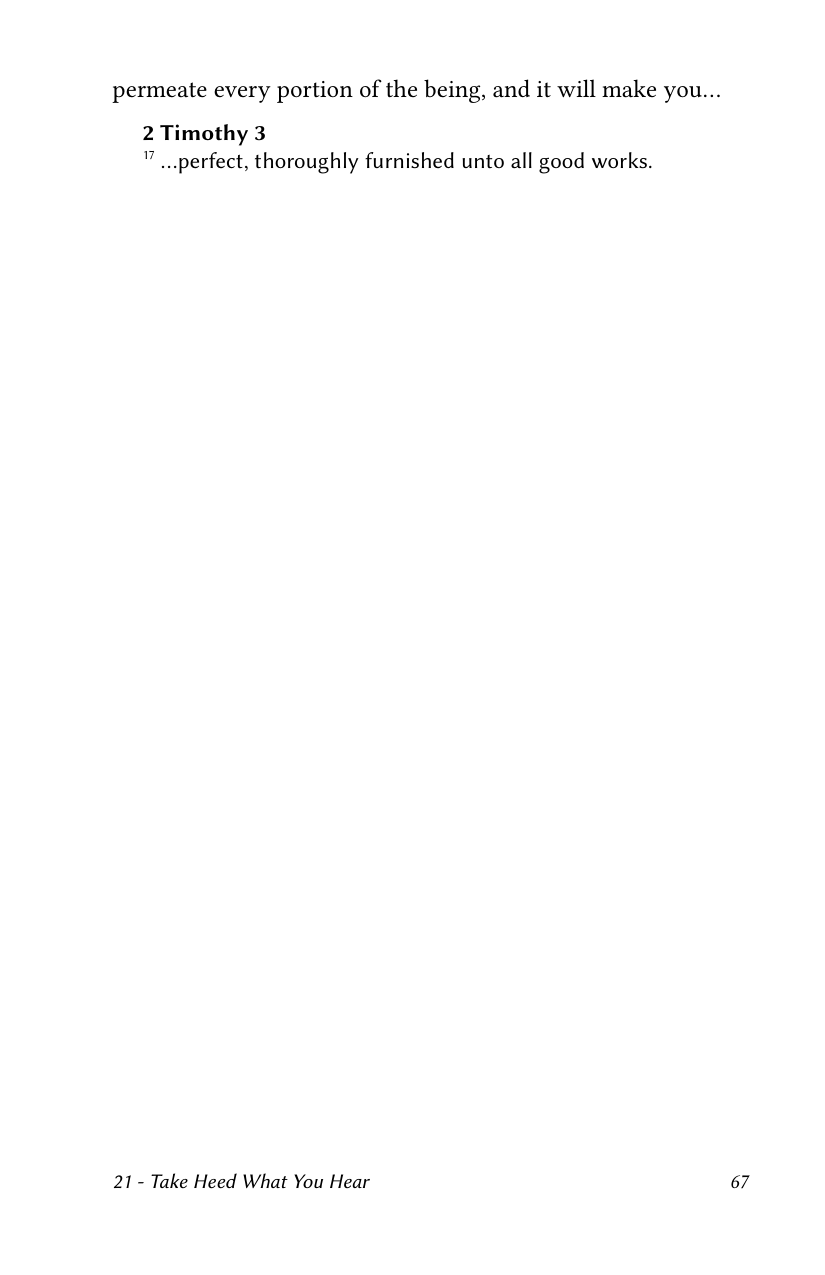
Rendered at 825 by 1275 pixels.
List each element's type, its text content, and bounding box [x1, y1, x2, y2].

text 2 Timothy 3 [142, 120, 750, 146]
text permeate every portion of the being, and it will make you... [112, 75, 750, 103]
text 17 ...perfect, thoroughly furnished unto all good works. [142, 147, 720, 174]
